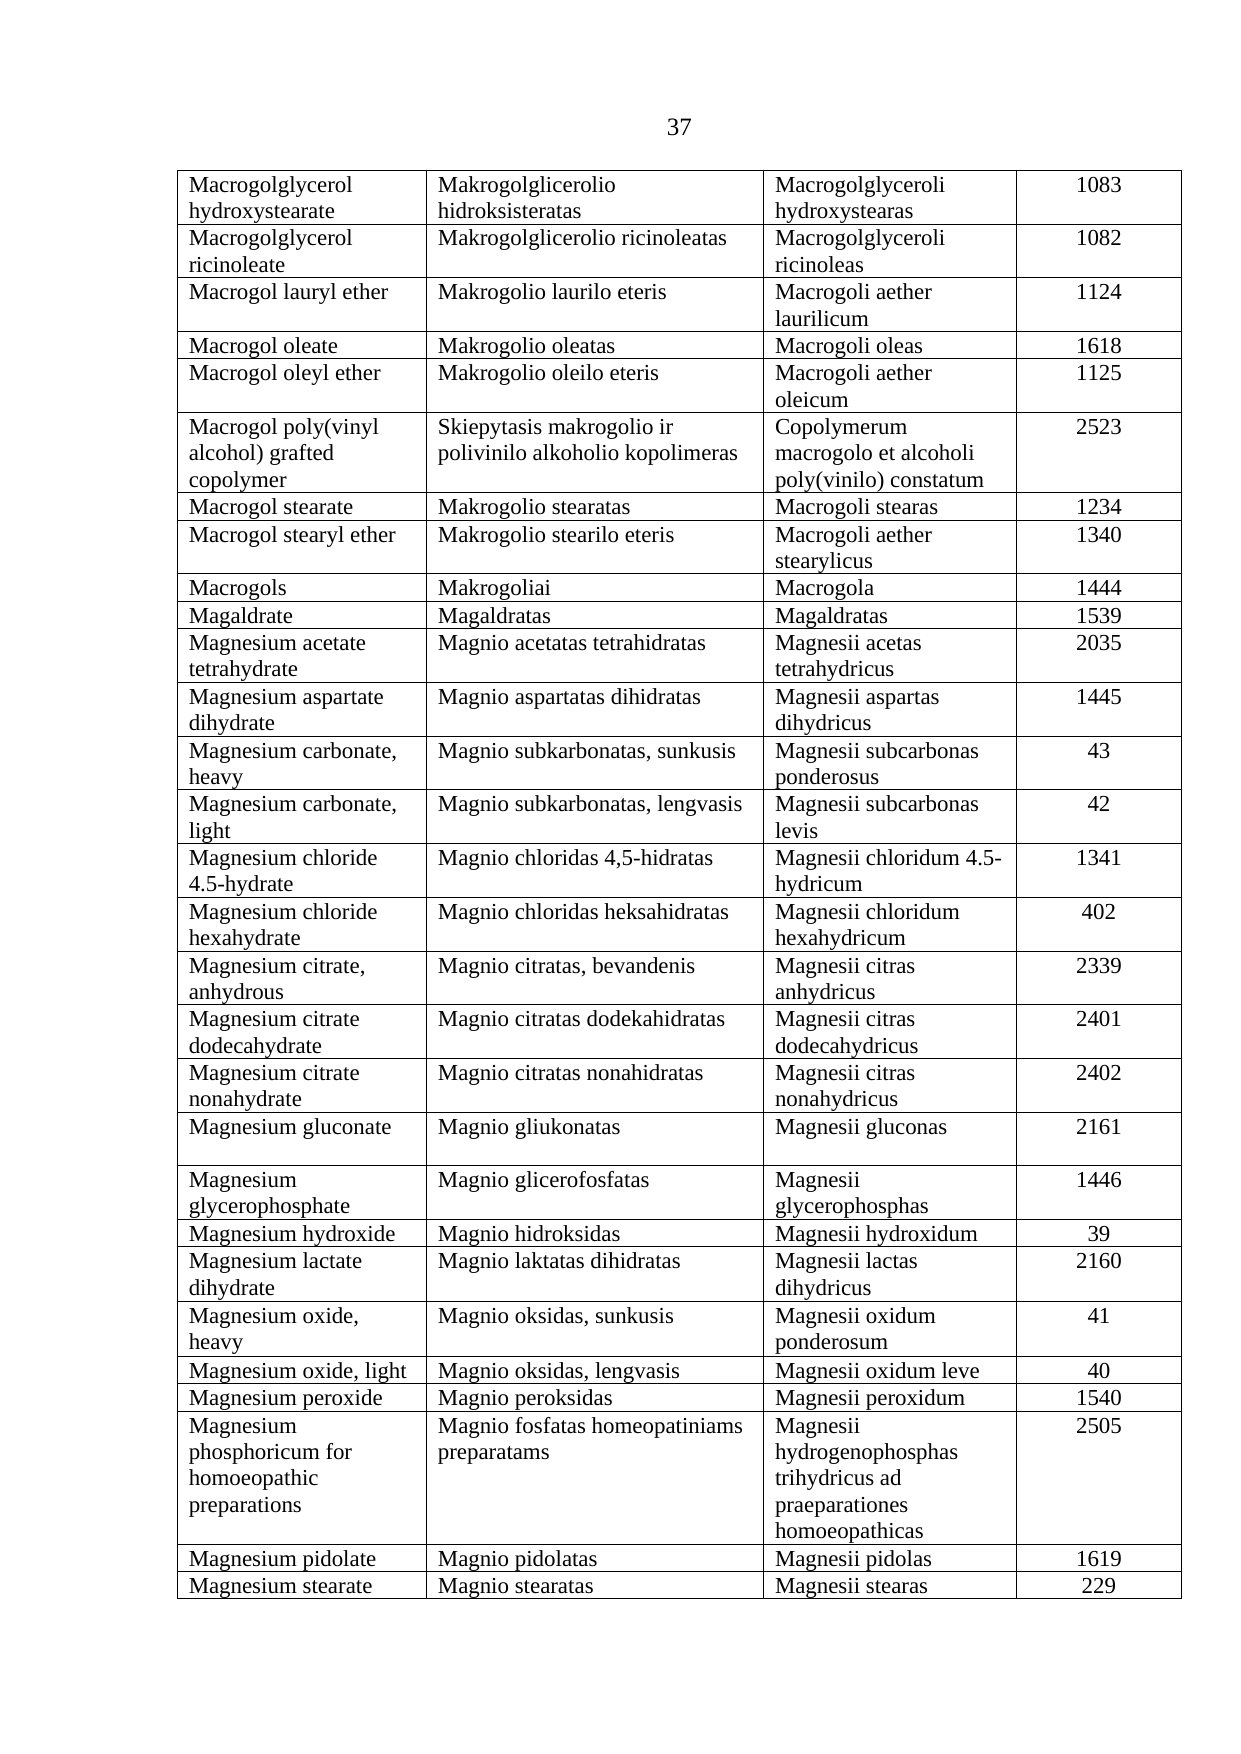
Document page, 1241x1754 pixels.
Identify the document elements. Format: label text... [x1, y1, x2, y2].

table_cell 1539 [1017, 602, 1181, 628]
table_cell Magaldrate [178, 602, 426, 628]
table_cell 42 [1017, 790, 1181, 843]
table_cell Magnio chloridas heksahidratas [427, 898, 763, 951]
table_cell 2339 [1017, 952, 1181, 1004]
table_cell Magnio pidolatas [427, 1545, 763, 1571]
table_cell 1540 [1017, 1384, 1181, 1411]
table_cell Macrogola [764, 574, 1016, 601]
table_cell Magnesii oxidum leve [764, 1357, 1016, 1383]
table_cell 2523 [1017, 413, 1181, 492]
table_cell 2505 [1017, 1412, 1181, 1543]
table_cell Magnesium carbonate, heavy [178, 737, 426, 789]
table_cell 43 [1017, 737, 1181, 789]
table_cell Macrogolglyceroli ricinoleas [764, 225, 1016, 277]
table_cell Magnio citratas, bevandenis [427, 952, 763, 1004]
table_cell 1340 [1017, 521, 1181, 573]
table_cell Macrogol oleate [178, 332, 426, 358]
table_cell Makrogolglicerolio ricinoleatas [427, 225, 763, 277]
table_cell Magnio oksidas, sunkusis [427, 1302, 763, 1356]
table_cell 39 [1017, 1220, 1181, 1246]
table_cell Magnesium peroxide [178, 1384, 426, 1411]
table_cell 1445 [1017, 683, 1181, 736]
table_cell Magnesii acetas tetrahydricus [764, 629, 1016, 682]
table_cell Magnesium chloride hexahydrate [178, 898, 426, 951]
table_cell Magaldratas [427, 602, 763, 628]
table_cell Magnio gliukonatas [427, 1113, 763, 1165]
table_cell Magnesium phosphoricum for homoeopathic preparations [178, 1412, 426, 1543]
table_cell 1124 [1017, 278, 1181, 331]
table_cell Magnesii pidolas [764, 1545, 1016, 1571]
table_cell 1234 [1017, 493, 1181, 519]
table_cell Magnesii glycerophosphas [764, 1166, 1016, 1219]
table_cell Magnesii gluconas [764, 1113, 1016, 1165]
table_cell Magnesii chloridum 4.5-hydricum [764, 844, 1016, 897]
table_cell Magnio acetatas tetrahidratas [427, 629, 763, 682]
table_cell Makrogolglicerolio hidroksisteratas [427, 171, 763, 223]
table_cell Macrogolglyceroli hydroxystearas [764, 171, 1016, 223]
table_cell Macrogols [178, 574, 426, 601]
table_cell 2160 [1017, 1247, 1181, 1301]
table_cell Magnesii citras nonahydricus [764, 1059, 1016, 1112]
table_cell Magnio oksidas, lengvasis [427, 1357, 763, 1383]
table_cell Skiepytasis makrogolio ir polivinilo alkoholio kopolimeras [427, 413, 763, 492]
table_cell 1618 [1017, 332, 1181, 358]
table_cell Makrogolio laurilo eteris [427, 278, 763, 331]
table_cell Magnesium glycerophosphate [178, 1166, 426, 1219]
table_cell Magnio stearatas [427, 1572, 763, 1598]
table_cell Makrogolio oleilo eteris [427, 359, 763, 412]
table_cell Magnio hidroksidas [427, 1220, 763, 1246]
table_cell Magnesii hydroxidum [764, 1220, 1016, 1246]
table_cell 229 [1017, 1572, 1181, 1598]
table_cell Magnio citratas nonahidratas [427, 1059, 763, 1112]
table_cell Magnesii subcarbonas ponderosus [764, 737, 1016, 789]
table_cell 1083 [1017, 171, 1181, 223]
table_cell Magnesium gluconate [178, 1113, 426, 1165]
table_cell Magnesium aspartate dihydrate [178, 683, 426, 736]
table_cell Magnesium pidolate [178, 1545, 426, 1571]
table_cell 41 [1017, 1302, 1181, 1356]
table_cell Magnesium stearate [178, 1572, 426, 1598]
table_cell Magaldratas [764, 602, 1016, 628]
table_cell Makrogolio stearatas [427, 493, 763, 519]
table_cell Macrogol stearyl ether [178, 521, 426, 573]
table_cell Magnio citratas dodekahidratas [427, 1005, 763, 1058]
table_cell Magnesium carbonate, light [178, 790, 426, 843]
table_cell 2401 [1017, 1005, 1181, 1058]
table_cell 2402 [1017, 1059, 1181, 1112]
table_cell Macrogol stearate [178, 493, 426, 519]
table_cell Magnesii hydrogenophosphas trihydricus ad praeparationes homoeopathicas [764, 1412, 1016, 1543]
table_cell Magnesii subcarbonas levis [764, 790, 1016, 843]
table_cell Magnio laktatas dihidratas [427, 1247, 763, 1301]
table_cell Macrogol lauryl ether [178, 278, 426, 331]
table_cell Magnesium lactate dihydrate [178, 1247, 426, 1301]
table_cell Magnesium citrate, anhydrous [178, 952, 426, 1004]
table_cell Macrogoli stearas [764, 493, 1016, 519]
table_cell Magnesium chloride 4.5-hydrate [178, 844, 426, 897]
table_cell 40 [1017, 1357, 1181, 1383]
table_cell Magnio fosfatas homeopatiniams preparatams [427, 1412, 763, 1543]
table_cell Macrogoli aether oleicum [764, 359, 1016, 412]
table_cell Macrogolglycerol hydroxystearate [178, 171, 426, 223]
table_cell Magnesii aspartas dihydricus [764, 683, 1016, 736]
table_cell Magnesium citrate dodecahydrate [178, 1005, 426, 1058]
table_cell Magnesium citrate nonahydrate [178, 1059, 426, 1112]
table_cell Magnio aspartatas dihidratas [427, 683, 763, 736]
table_cell Macrogoli aether laurilicum [764, 278, 1016, 331]
table_cell Magnesium oxide, heavy [178, 1302, 426, 1356]
table_cell 1125 [1017, 359, 1181, 412]
table_cell Makrogoliai [427, 574, 763, 601]
table_cell Macrogol oleyl ether [178, 359, 426, 412]
table_cell Magnio glicerofosfatas [427, 1166, 763, 1219]
table_cell 1082 [1017, 225, 1181, 277]
table_cell Magnio subkarbonatas, sunkusis [427, 737, 763, 789]
table_cell Magnesii lactas dihydricus [764, 1247, 1016, 1301]
table_cell 1446 [1017, 1166, 1181, 1219]
table_cell Macrogolglycerol ricinoleate [178, 225, 426, 277]
table_cell Magnesii citras anhydricus [764, 952, 1016, 1004]
table_cell Macrogol poly(vinyl alcohol) grafted copolymer [178, 413, 426, 492]
table_cell 402 [1017, 898, 1181, 951]
table_cell Magnesii peroxidum [764, 1384, 1016, 1411]
table_cell Magnio subkarbonatas, lengvasis [427, 790, 763, 843]
table_cell 1619 [1017, 1545, 1181, 1571]
table_cell Makrogolio stearilo eteris [427, 521, 763, 573]
table_cell Magnesii stearas [764, 1572, 1016, 1598]
table_cell Magnesii chloridum hexahydricum [764, 898, 1016, 951]
table_cell 1444 [1017, 574, 1181, 601]
table_cell Magnesium acetate tetrahydrate [178, 629, 426, 682]
table_cell Magnio peroksidas [427, 1384, 763, 1411]
table_cell Magnesii citras dodecahydricus [764, 1005, 1016, 1058]
table_cell Magnesii oxidum ponderosum [764, 1302, 1016, 1356]
table_cell 2035 [1017, 629, 1181, 682]
table_cell Magnesium hydroxide [178, 1220, 426, 1246]
table_cell Makrogolio oleatas [427, 332, 763, 358]
table_cell 2161 [1017, 1113, 1181, 1165]
table_cell Magnesium oxide, light [178, 1357, 426, 1383]
table_cell Copolymerum macrogolo et alcoholi poly(vinilo) constatum [764, 413, 1016, 492]
table_cell Macrogoli aether stearylicus [764, 521, 1016, 573]
table_cell Magnio chloridas 4,5-hidratas [427, 844, 763, 897]
table_cell Macrogoli oleas [764, 332, 1016, 358]
table_cell 1341 [1017, 844, 1181, 897]
